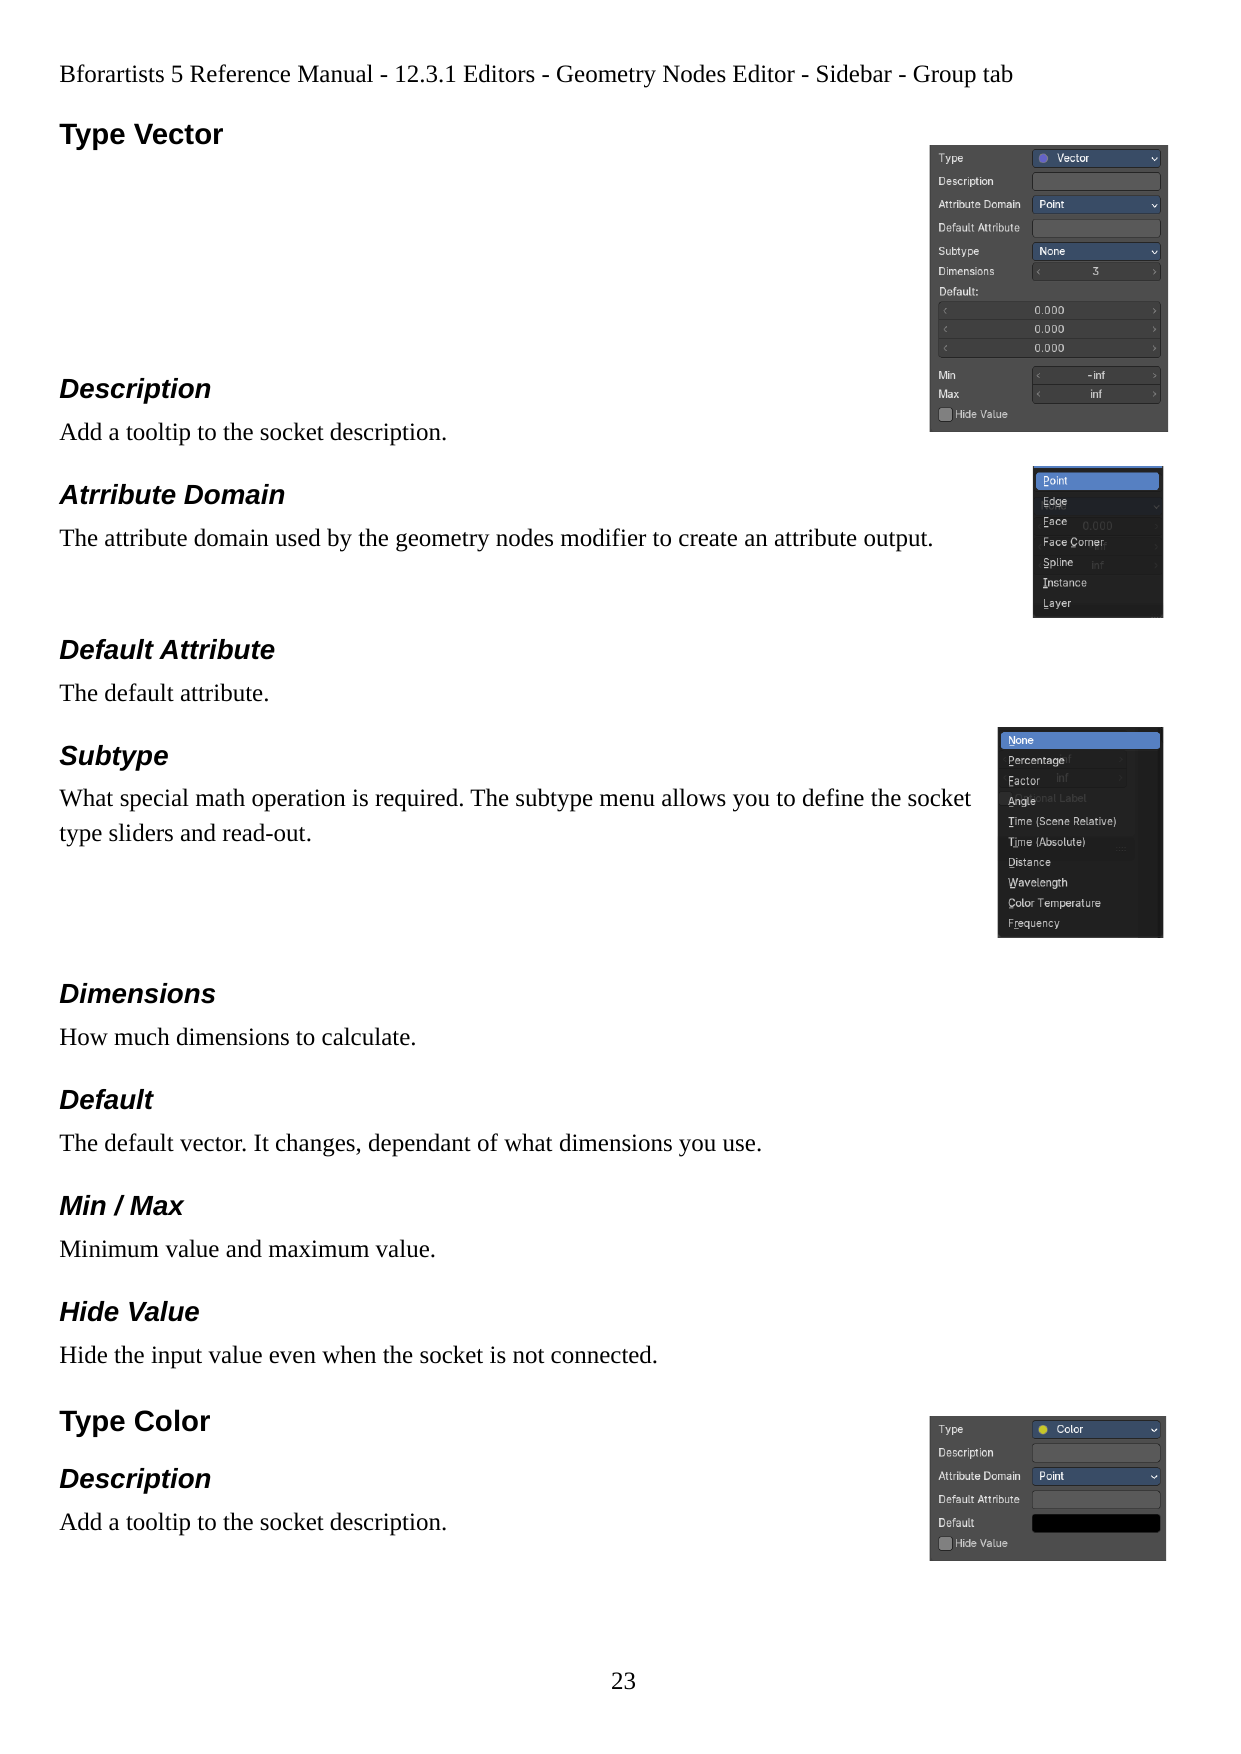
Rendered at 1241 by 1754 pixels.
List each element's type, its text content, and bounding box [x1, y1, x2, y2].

subtitle Dimensions [59, 978, 1181, 1009]
text How much dimensions to calculate. [59, 1022, 1181, 1051]
text The default vector. It changes, dependant of what dimensions you use. [59, 1128, 1181, 1157]
picture [997, 727, 1164, 938]
subtitle [1164, 478, 1181, 510]
text Minimum value and maximum value. [59, 1234, 1181, 1263]
subtitle Description [59, 1462, 929, 1494]
text The attribute domain used by the geometry nodes modifier to create an attribute output. [59, 523, 1032, 551]
subtitle Subtype [59, 739, 997, 771]
picture [929, 145, 1169, 432]
subtitle [1169, 372, 1181, 404]
picture [1032, 466, 1164, 618]
text The default attribute. [59, 678, 1181, 706]
text What special math operation is required. The subtype menu allows you to define the socket type sliders and read-out. [59, 783, 997, 847]
picture [929, 1416, 1167, 1561]
subtitle Hide Value [59, 1296, 1181, 1327]
subtitle Default Attribute [59, 633, 1181, 665]
subtitle Default [59, 1084, 1181, 1116]
text Add a tooltip to the socket description. [59, 417, 1181, 445]
subtitle Atrribute Domain [59, 478, 1032, 510]
subtitle Min / Max [59, 1189, 1181, 1221]
subtitle Type Vector [59, 117, 1181, 151]
subtitle [1164, 739, 1181, 771]
subtitle Description [59, 372, 929, 404]
subtitle [1167, 1462, 1181, 1494]
text Hide the input value even when the socket is not connected. [59, 1340, 1181, 1369]
text Add a tooltip to the socket description. [59, 1507, 929, 1535]
subtitle Type Color [59, 1403, 1181, 1437]
